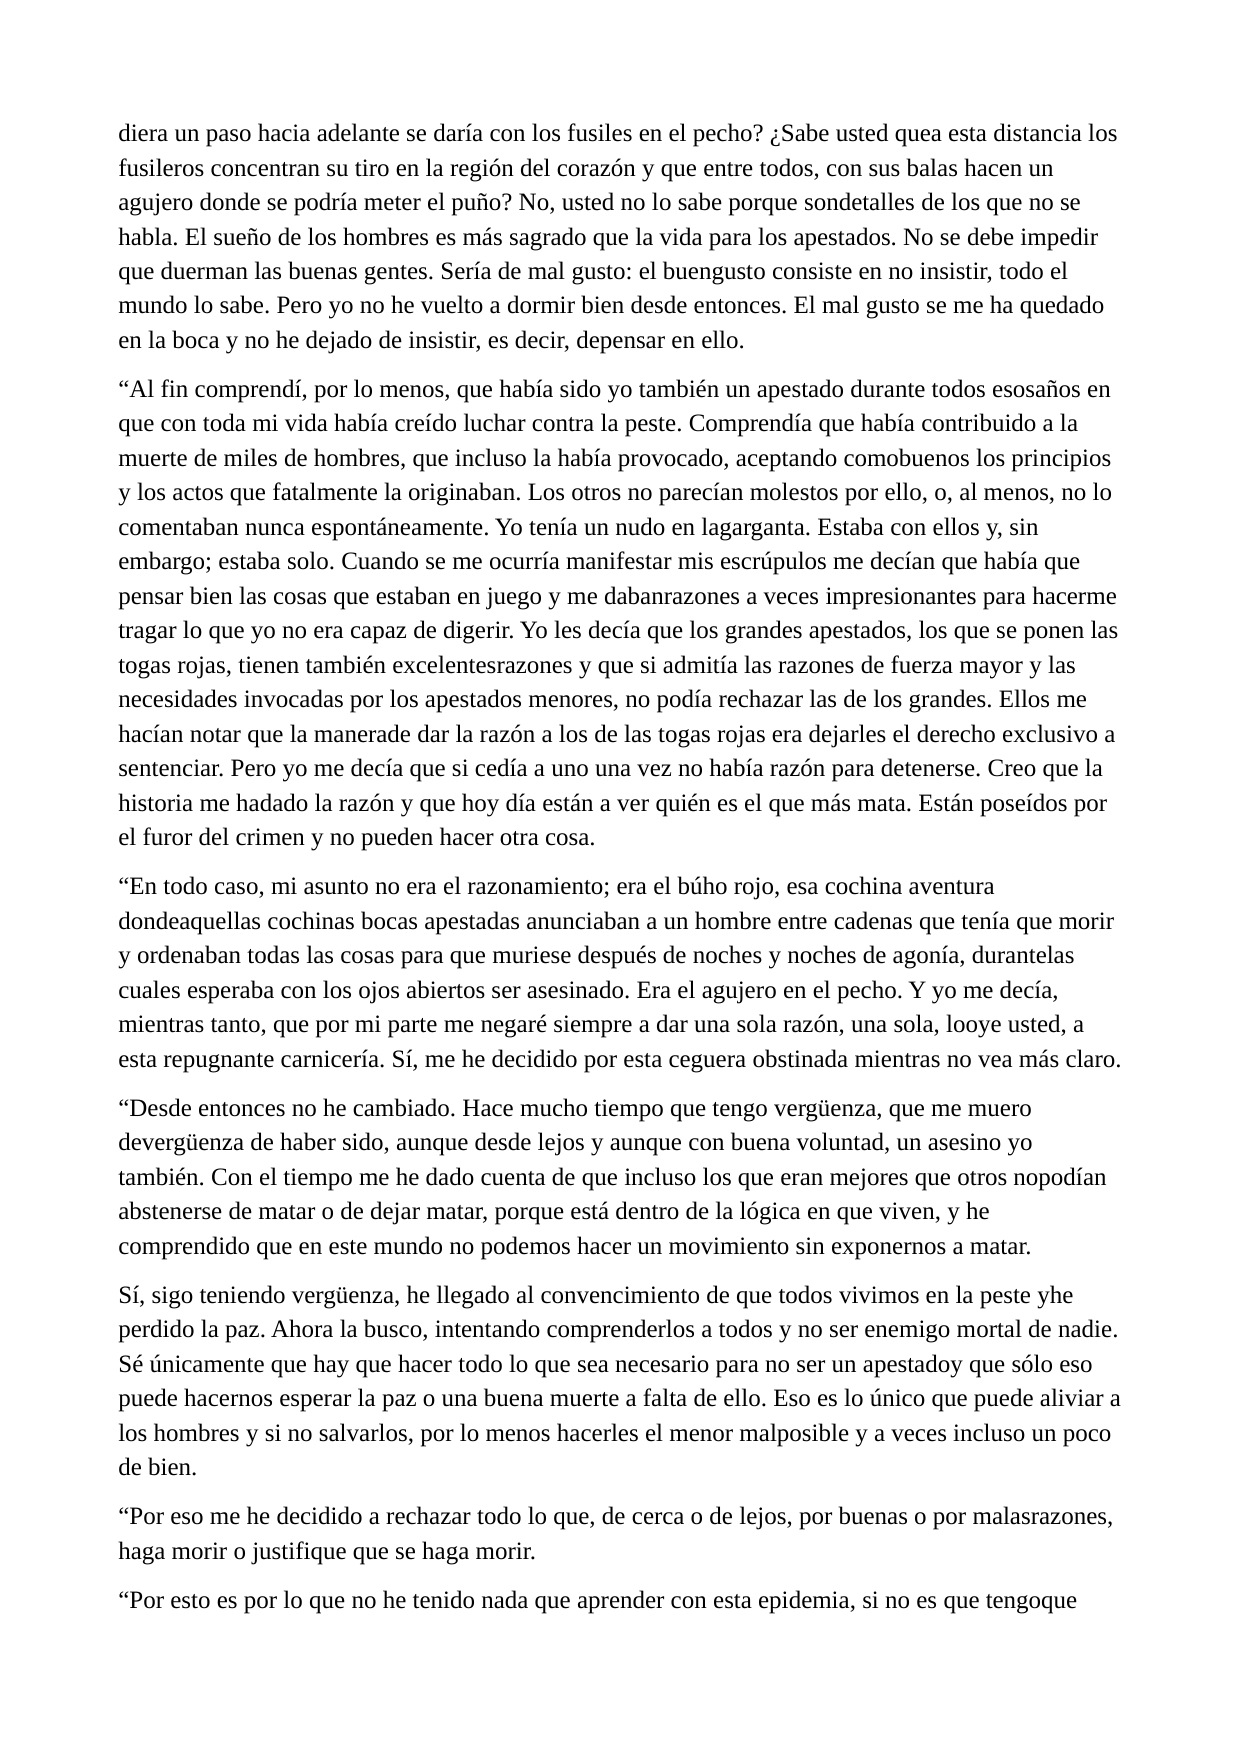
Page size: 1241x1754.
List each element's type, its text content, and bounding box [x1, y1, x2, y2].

text “En todo caso, mi asunto no era el razonamiento; era el búho rojo, esa cochina aventura dondeaquellas cochinas bocas apestadas anunciaban a un hombre entre cadenas que tenía que morir y ordenaban todas las cosas para que muriese después de noches y noches de agonía, durantelas cuales esperaba con los ojos abiertos ser asesinado. Era el agujero en el pecho. Y yo me decía, mientras tanto, que por mi parte me negaré siempre a dar una sola razón, una sola, looye usted, a esta repugnante carnicería. Sí, me he decidido por esta ceguera obstinada mientras no vea más claro. [118, 871, 1122, 1072]
text Sí, sigo teniendo vergüenza, he llegado al convencimiento de que todos vivimos en la peste yhe perdido la paz. Ahora la busco, intentando comprenderlos a todos y no ser enemigo mortal de nadie. Sé únicamente que hay que hacer todo lo que sea necesario para no ser un apestadoy que sólo eso puede hacernos esperar la paz o una buena muerte a falta de ello. Eso es lo único que puede aliviar a los hombres y si no salvarlos, por lo menos hacerles el menor malposible y a veces incluso un poco de bien. [118, 1280, 1122, 1481]
text “Al fin comprendí, por lo menos, que había sido yo también un apestado durante todos esosaños en que con toda mi vida había creído luchar contra la peste. Comprendía que había contribuido a la muerte de miles de hombres, que incluso la había provocado, aceptando comobuenos los principios y los actos que fatalmente la originaban. Los otros no parecían molestos por ello, o, al menos, no lo comentaban nunca espontáneamente. Yo tenía un nudo en lagarganta. Estaba con ellos y, sin embargo; estaba solo. Cuando se me ocurría manifestar mis escrúpulos me decían que había que pensar bien las cosas que estaban en juego y me dabanrazones a veces impresionantes para hacerme tragar lo que yo no era capaz de digerir. Yo les decía que los grandes apestados, los que se ponen las togas rojas, tienen también excelentesrazones y que si admitía las razones de fuerza mayor y las necesidades invocadas por los apestados menores, no podía rechazar las de los grandes. Ellos me hacían notar que la manerade dar la razón a los de las togas rojas era dejarles el derecho exclusivo a sentenciar. Pero yo me decía que si cedía a uno una vez no había razón para detenerse. Creo que la historia me hadado la razón y que hoy día están a ver quién es el que más mata. Están poseídos por el furor del crimen y no pueden hacer otra cosa. [118, 374, 1122, 851]
text “Desde entonces no he cambiado. Hace mucho tiempo que tengo vergüenza, que me muero devergüenza de haber sido, aunque desde lejos y aunque con buena voluntad, un asesino yo también. Con el tiempo me he dado cuenta de que incluso los que eran mejores que otros nopodían abstenerse de matar o de dejar matar, porque está dentro de la lógica en que viven, y he comprendido que en este mundo no podemos hacer un movimiento sin exponernos a matar. [118, 1093, 1122, 1259]
text diera un paso hacia adelante se daría con los fusiles en el pecho? ¿Sabe usted quea esta distancia los fusileros concentran su tiro en la región del corazón y que entre todos, con sus balas hacen un agujero donde se podría meter el puño? No, usted no lo sabe porque sondetalles de los que no se habla. El sueño de los hombres es más sagrado que la vida para los apestados. No se debe impedir que duerman las buenas gentes. Sería de mal gusto: el buengusto consiste en no insistir, todo el mundo lo sabe. Pero yo no he vuelto a dormir bien desde entonces. El mal gusto se me ha quedado en la boca y no he dejado de insistir, es decir, depensar en ello. [118, 118, 1122, 354]
text “Por esto es por lo que no he tenido nada que aprender con esta epidemia, si no es que tengoque [118, 1585, 1122, 1613]
text “Por eso me he decidido a rechazar todo lo que, de cerca o de lejos, por buenas o por malasrazones, haga morir o justifique que se haga morir. [118, 1501, 1122, 1564]
